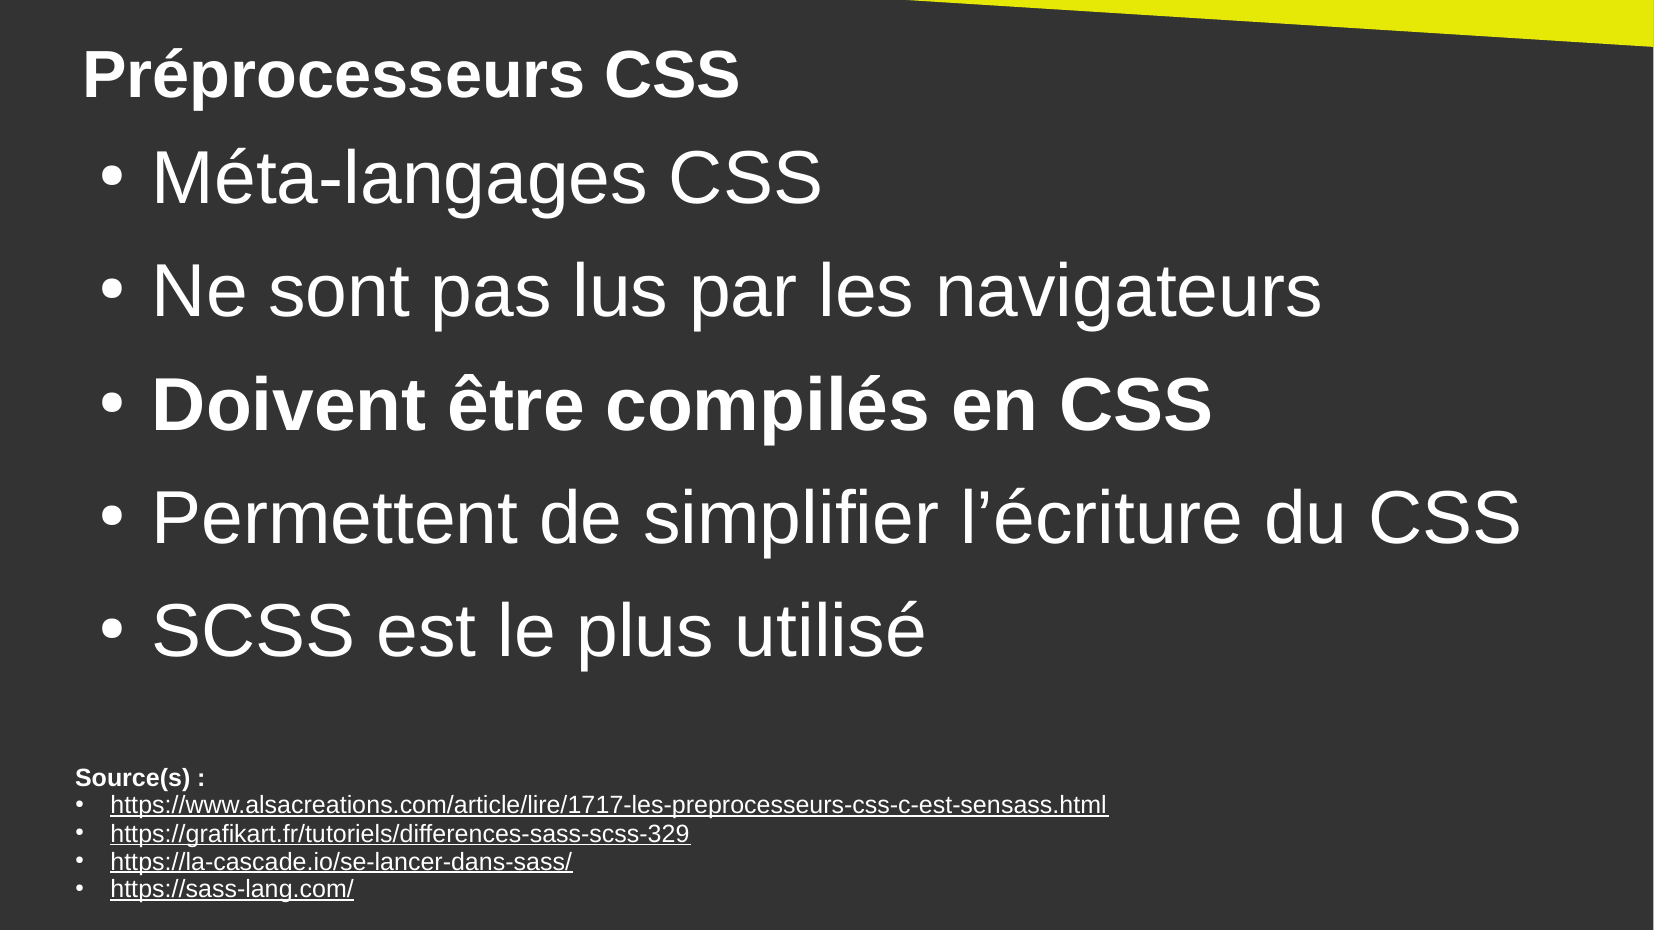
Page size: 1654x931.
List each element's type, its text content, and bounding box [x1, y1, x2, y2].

text_box [906, 0, 1654, 47]
text_box Source(s) : https://www.alsacreations.com/article/lire/1717-les-preprocesseurs-css-c-est-sensass.html https://grafikart.fr/tutoriels/differences-sass-scss-329 https://la-cascade.io/se-lancer-dans-sass/ https://sass-lang.com/ [60, 755, 1546, 911]
list Méta-langages CSS Ne sont pas lus par les navigateurs Doivent être compilés en CSS Permettent de simplifier l’écriture du CSS SCSS est le plus utilisé [80, 135, 1620, 709]
title Préprocesseurs CSS [82, 37, 1571, 114]
